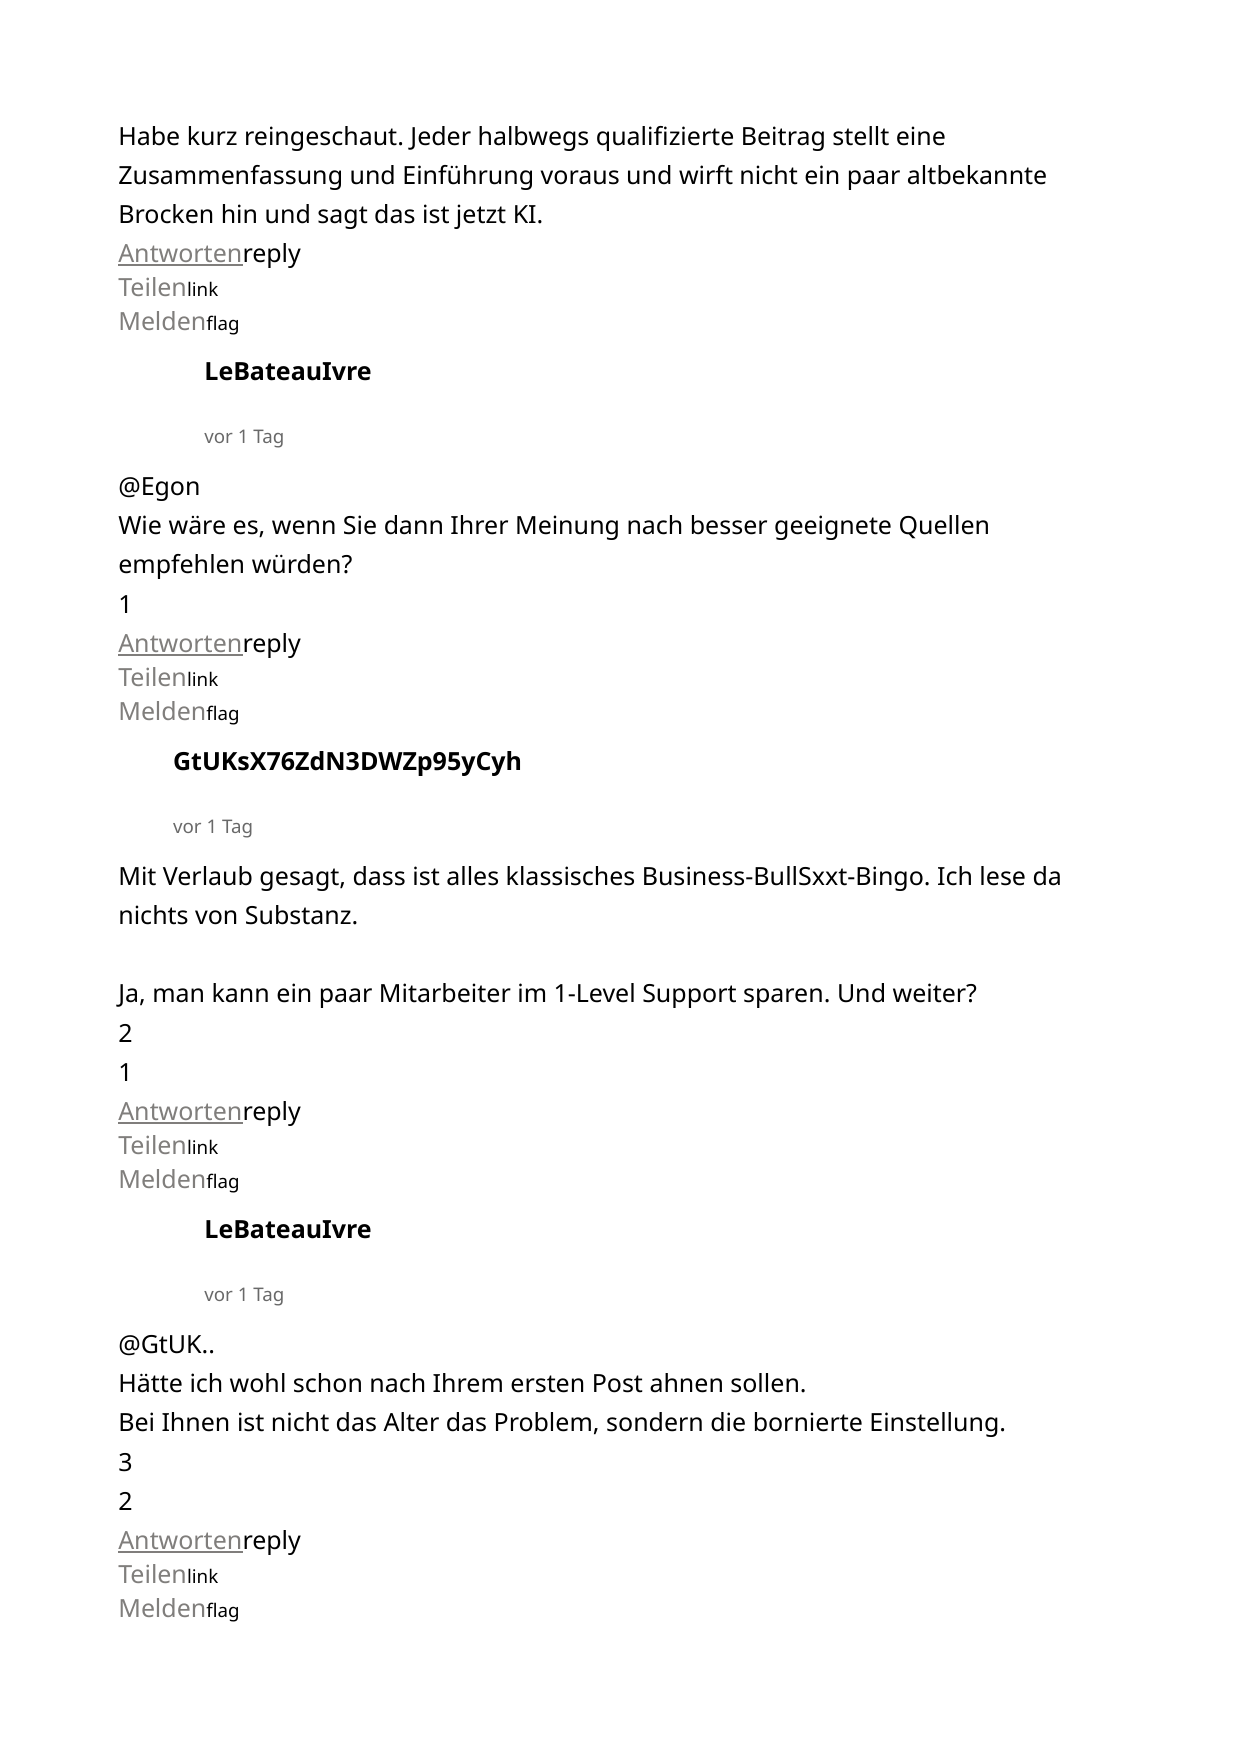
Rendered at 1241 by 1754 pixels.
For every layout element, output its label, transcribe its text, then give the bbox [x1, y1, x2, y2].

text 3 [118, 1444, 1122, 1478]
text vor 1 Tag [173, 814, 1117, 839]
text vor 1 Tag [204, 424, 1117, 449]
text Meldenflag [118, 304, 1122, 338]
text Teilenlink [118, 270, 1122, 304]
text Teilenlink [118, 1128, 1122, 1162]
text Antwortenreply [118, 1093, 1122, 1128]
text @Egon Wie wäre es, wenn Sie dann Ihrer Meinung nach besser geeignete Quellen empfehlen würden? [118, 469, 1122, 581]
text Antwortenreply [118, 1522, 1122, 1557]
text 2 [118, 1483, 1122, 1517]
text Antwortenreply [118, 236, 1122, 270]
text Meldenflag [118, 693, 1122, 728]
text Mit Verlaub gesagt, dass ist alles klassisches Business-BullSxxt-Bingo. Ich lese da nichts von Substanz. Ja, man kann ein paar Mitarbeiter im 1-Level Support sparen. Und weiter? [118, 858, 1122, 1010]
text @GtUK.. Hätte ich wohl schon nach Ihrem ersten Post ahnen sollen. Bei Ihnen ist nicht das Alter das Problem, sondern die bornierte Einstellung. [118, 1327, 1122, 1439]
text 1 [118, 586, 1122, 620]
text Teilenlink [118, 659, 1122, 693]
text LeBateauIvre [204, 353, 1114, 387]
text Meldenflag [118, 1591, 1122, 1625]
text LeBateauIvre [204, 1211, 1114, 1245]
text Antwortenreply [118, 625, 1122, 659]
text Meldenflag [118, 1162, 1122, 1196]
text Habe kurz reingeschaut. Jeder halbwegs qualifizierte Beitrag stellt eine Zusammenfassung und Einführung voraus und wirft nicht ein paar altbekannte Brocken hin und sagt das ist jetzt KI. [118, 118, 1122, 231]
text GtUKsX76ZdN3DWZp95yCyh [173, 743, 1114, 777]
text 1 [118, 1054, 1122, 1088]
text Teilenlink [118, 1557, 1122, 1591]
text vor 1 Tag [204, 1282, 1117, 1307]
text 2 [118, 1015, 1122, 1049]
